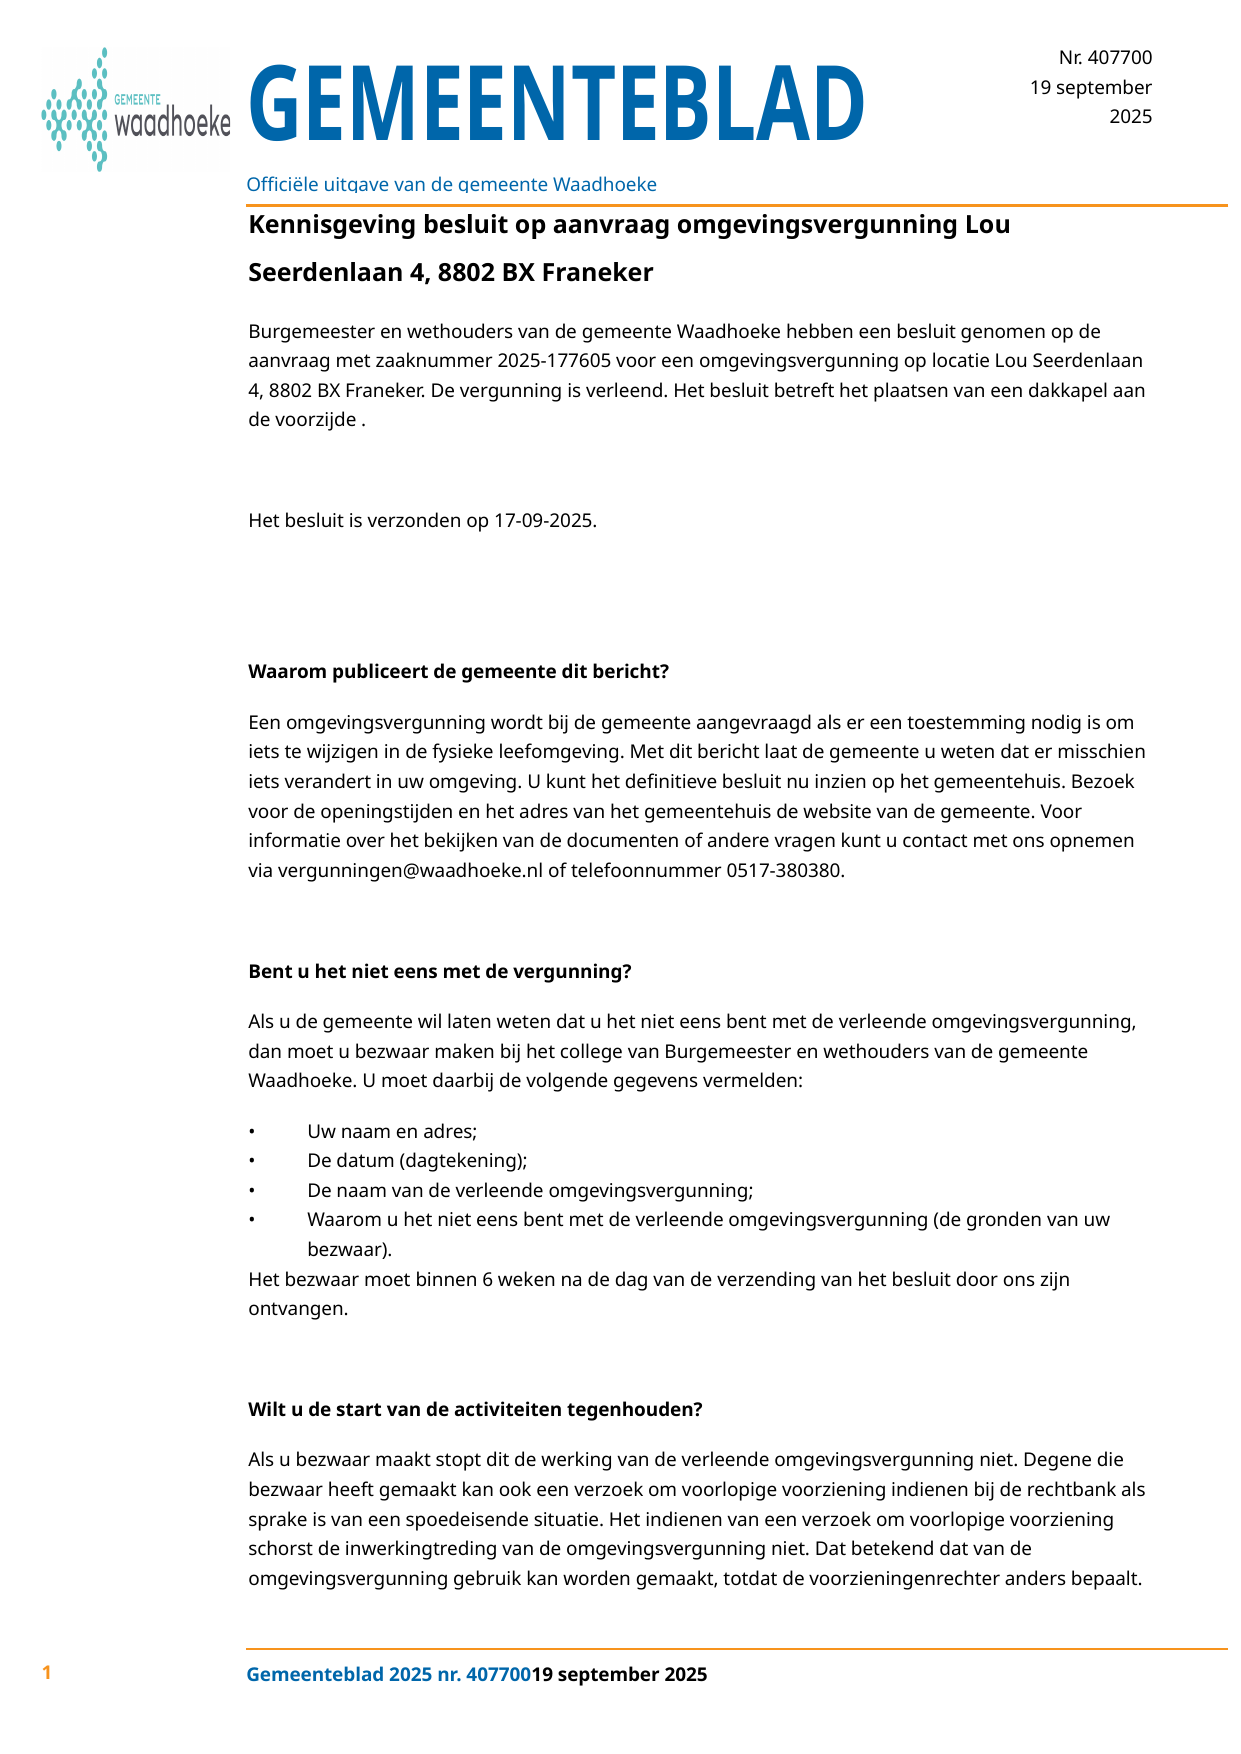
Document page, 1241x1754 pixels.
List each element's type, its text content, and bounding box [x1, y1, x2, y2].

text Wilt u de start van de activiteiten tegenhouden? [248, 1396, 1152, 1422]
list Uw naam en adres; [248, 1118, 1152, 1144]
text Als u bezwaar maakt stopt dit de werking van de verleende omgevingsvergunning niet. Degene die bezwaar heeft gemaakt kan ook een verzoek om voorlopige voorziening indienen bij de rechtbank als sprake is van een spoedeisende situatie. Het indienen van een verzoek om voorlopige voorziening schorst de inwerkingtreding van de omgevingsvergunning niet. Dat betekend dat van de omgevingsvergunning gebruik kan worden gemaakt, totdat de voorzieningenrechter anders bepaalt. [248, 1447, 1152, 1591]
text Het bezwaar moet binnen 6 weken na de dag van de verzending van het besluit door ons zijn ontvangen. [248, 1266, 1152, 1321]
picture [41, 47, 231, 172]
text Als u de gemeente wil laten weten dat u het niet eens bent met de verleende omgevingsvergunning, dan moet u bezwaar maken bij het college van Burgemeester en wethouders van de gemeente Waadhoeke. U moet daarbij de volgende gegevens vermelden: [248, 1008, 1152, 1093]
text Kennisgeving besluit op aanvraag omgevingsvergunning Lou Seerdenlaan 4, 8802 BX Franeker [248, 207, 1152, 288]
list De naam van de verleende omgevingsvergunning; [248, 1177, 1152, 1203]
list De datum (dagtekening); [248, 1147, 1152, 1173]
text Bent u het niet eens met de vergunning? [248, 958, 1152, 984]
list Waarom u het niet eens bent met de verleende omgevingsvergunning (de gronden van uw bezwaar). [248, 1207, 1152, 1262]
text Het besluit is verzonden op 17-09-2025. [248, 507, 1152, 533]
text Burgemeester en wethouders van de gemeente Waadhoeke hebben een besluit genomen op de aanvraag met zaaknummer 2025-177605 voor een omgevingsvergunning op locatie Lou Seerdenlaan 4, 8802 BX Franeker. De vergunning is verleend. Het besluit betreft het plaatsen van een dakkapel aan de voorzijde . [248, 318, 1152, 432]
text Een omgevingsvergunning wordt bij de gemeente aangevraagd als er een toestemming nodig is om iets te wijzigen in de fysieke leefomgeving. Met dit bericht laat de gemeente u weten dat er misschien iets verandert in uw omgeving. U kunt het definitieve besluit nu inzien op het gemeentehuis. Bezoek voor de openingstijden en het adres van het gemeentehuis de website van de gemeente. Voor informatie over het bekijken van de documenten of andere vragen kunt u contact met ons opnemen via vergunningen@waadhoeke.nl of telefoonnummer 0517-380380. [248, 709, 1152, 883]
text Waarom publiceert de gemeente dit bericht? [248, 659, 1152, 684]
